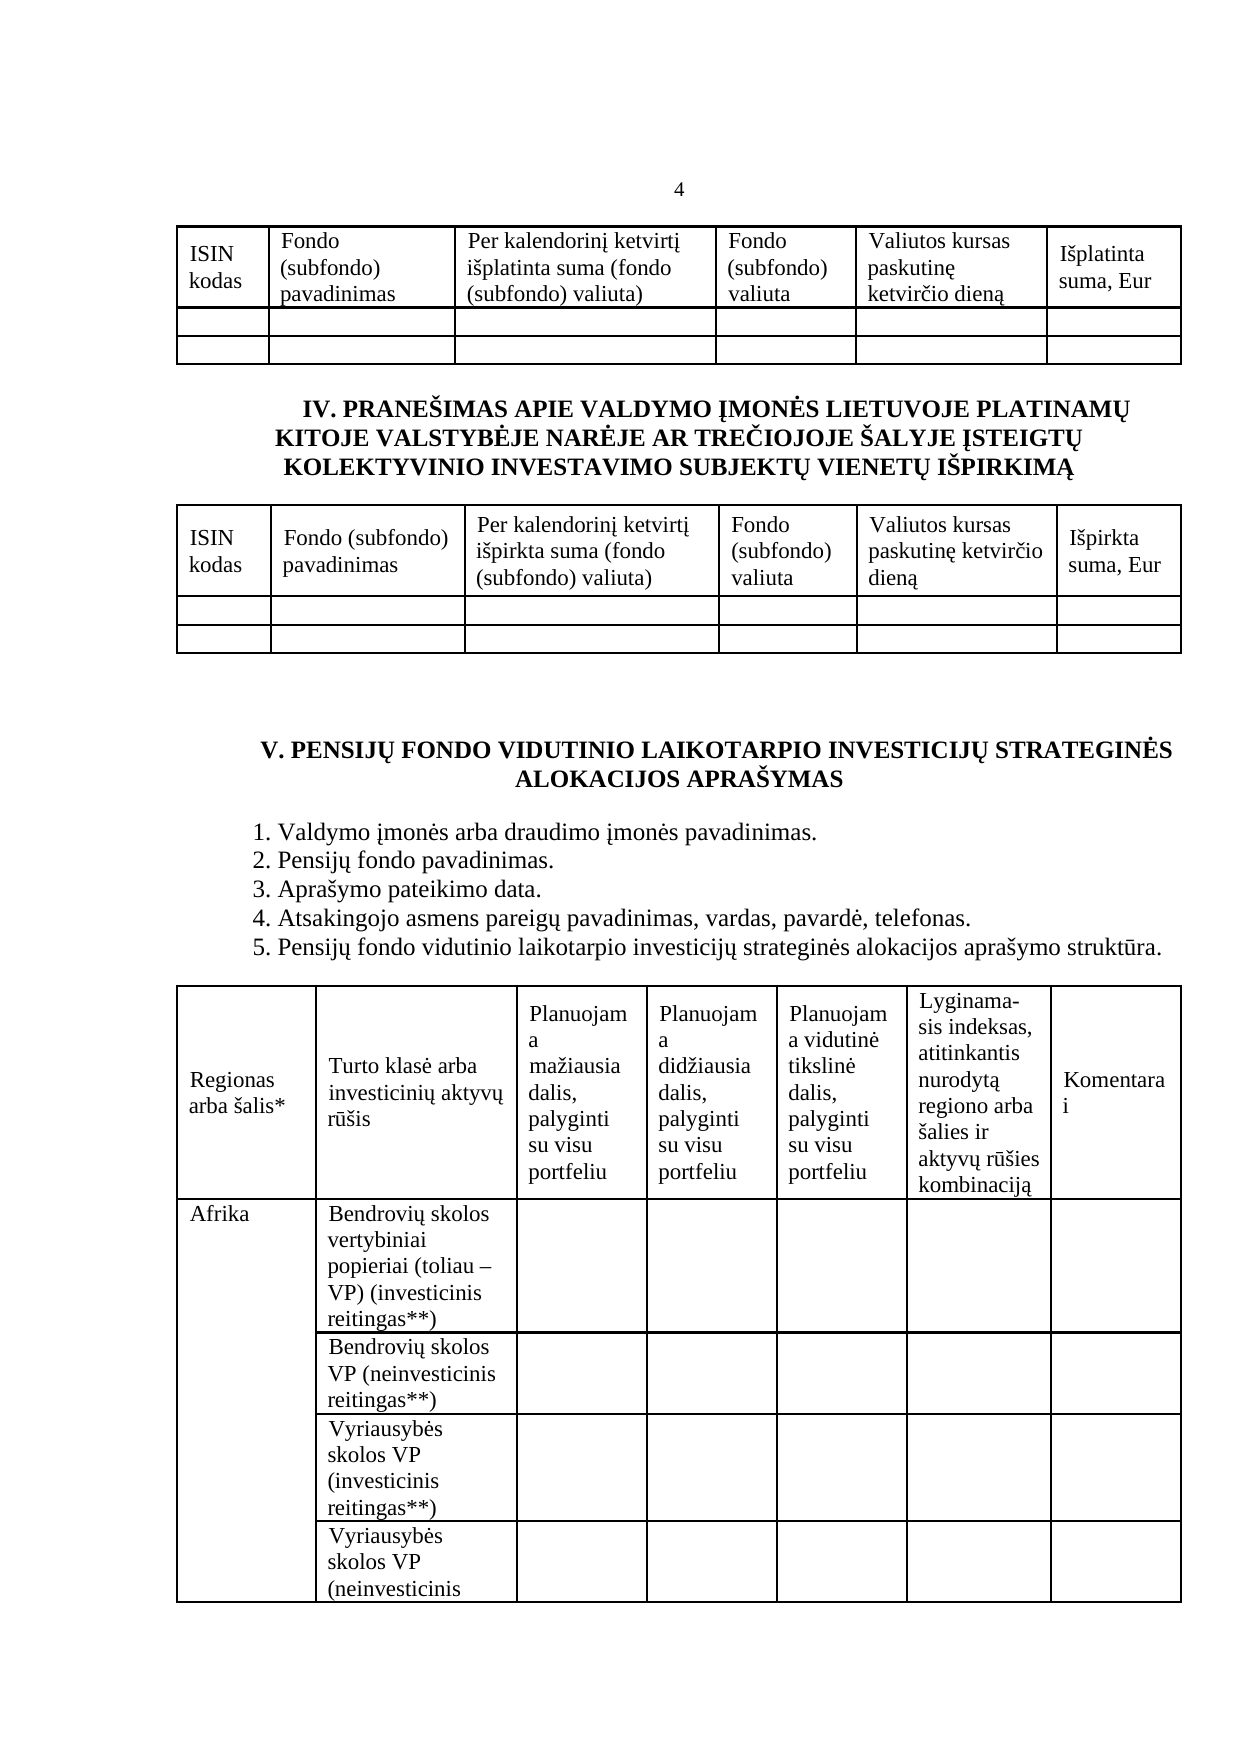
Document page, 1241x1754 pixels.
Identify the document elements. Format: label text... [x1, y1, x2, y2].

text IV. PRANEŠIMAS APIE VALDYMO ĮMONĖS LIETUVOJE PLATINAMŲ KITOJE VALSTYBĖJE NARĖJE AR TREČIOJOJE ŠALYJE ĮSTEIGTŲ KOLEKTYVINIO INVESTAVIMO SUBJEKTŲ VIENETŲ IŠPIRKIMĄ [177, 394, 1181, 480]
table_cell [717, 309, 855, 335]
table_header Išplatinta suma, Eur [1048, 228, 1180, 306]
table_header Turto klasė arba investicinių aktyvų rūšis [317, 987, 516, 1197]
table_header Lyginama-sis indeksas, atitinkantis nurodytą regiono arba šalies ir aktyvų rūšies kombinaciją [908, 987, 1050, 1197]
table_header Komentarai [1052, 987, 1180, 1197]
table_cell Bendrovių skolos VP (neinvesticinis reitingas**) [317, 1334, 516, 1412]
table_cell [908, 1334, 1050, 1412]
table_cell [272, 597, 464, 623]
table_cell [720, 597, 856, 623]
table_cell [778, 1522, 906, 1601]
table_cell [648, 1415, 776, 1520]
table_header Planuojama vidutinė tikslinė dalis, palyginti su visu portfeliu [778, 987, 906, 1197]
table_header Fondo (subfondo) valiuta [720, 506, 856, 595]
table_cell [518, 1334, 646, 1412]
table_cell [648, 1200, 776, 1331]
text 4. Atsakingojo asmens pareigų pavadinimas, vardas, pavardė, telefonas. [177, 903, 1181, 932]
table_cell [1048, 337, 1180, 363]
table_cell [178, 337, 268, 363]
table_header ISIN kodas [178, 228, 268, 306]
table_header Fondo (subfondo) pavadinimas [272, 506, 464, 595]
table_header Per kalendorinį ketvirtį išpirkta suma (fondo (subfondo) valiuta) [466, 506, 718, 595]
table_cell [270, 309, 454, 335]
table_cell [1052, 1334, 1180, 1412]
table_header Planuojama mažiausia dalis, palyginti su visu portfeliu [518, 987, 646, 1197]
table_header ISIN kodas [178, 506, 270, 595]
table_cell [1052, 1522, 1180, 1601]
table_cell [466, 626, 718, 652]
table_cell [456, 337, 715, 363]
text V. PENSIJŲ FONDO VIDUTINIO LAIKOTARPIO INVESTICIJŲ STRATEGINĖS ALOKACIJOS APRAŠYMAS [177, 735, 1181, 793]
table_cell [1058, 597, 1180, 623]
table_cell Bendrovių skolos vertybiniai popieriai (toliau – VP) (investicinis reitingas**) [317, 1200, 516, 1331]
table_cell [778, 1415, 906, 1520]
table_cell [778, 1334, 906, 1412]
table_cell [908, 1200, 1050, 1331]
table_header Regionas arba šalis* [178, 987, 315, 1197]
table_cell [518, 1522, 646, 1601]
table_cell [717, 337, 855, 363]
table_cell [648, 1334, 776, 1412]
table_cell [778, 1200, 906, 1331]
table_cell [1048, 309, 1180, 335]
table_cell [270, 337, 454, 363]
table_cell Vyriausybės skolos VP (investicinis reitingas**) [317, 1415, 516, 1520]
table_cell [518, 1415, 646, 1520]
table_cell Vyriausybės skolos VP (neinvesticinis [317, 1522, 516, 1601]
table_header Valiutos kursas paskutinę ketvirčio dieną [857, 228, 1046, 306]
table_cell [178, 626, 270, 652]
table_cell [720, 626, 856, 652]
table_cell Afrika [178, 1200, 315, 1601]
text 5. Pensijų fondo vidutinio laikotarpio investicijų strateginės alokacijos aprašymo struktūra. [177, 932, 1181, 961]
text 1. Valdymo įmonės arba draudimo įmonės pavadinimas. [177, 817, 1181, 846]
text 3. Aprašymo pateikimo data. [177, 874, 1181, 903]
table_cell [178, 309, 268, 335]
table_cell [857, 309, 1046, 335]
table_cell [272, 626, 464, 652]
table_header Planuojama didžiausia dalis, palyginti su visu portfeliu [648, 987, 776, 1197]
table_header Per kalendorinį ketvirtį išplatinta suma (fondo (subfondo) valiuta) [456, 228, 715, 306]
table_cell [648, 1522, 776, 1601]
table_cell [858, 597, 1056, 623]
table_cell [1052, 1415, 1180, 1520]
table_header Fondo (subfondo) pavadinimas [270, 228, 454, 306]
table_cell [858, 626, 1056, 652]
table_cell [857, 337, 1046, 363]
table_header Fondo (subfondo) valiuta [717, 228, 855, 306]
table_cell [178, 597, 270, 623]
table_cell [908, 1415, 1050, 1520]
table_cell [1058, 626, 1180, 652]
table_cell [1052, 1200, 1180, 1331]
text 2. Pensijų fondo pavadinimas. [177, 846, 1181, 874]
table_cell [466, 597, 718, 623]
table_cell [908, 1522, 1050, 1601]
table_cell [456, 309, 715, 335]
table_cell [518, 1200, 646, 1331]
table_header Išpirkta suma, Eur [1058, 506, 1180, 595]
table_header Valiutos kursas paskutinę ketvirčio dieną [858, 506, 1056, 595]
